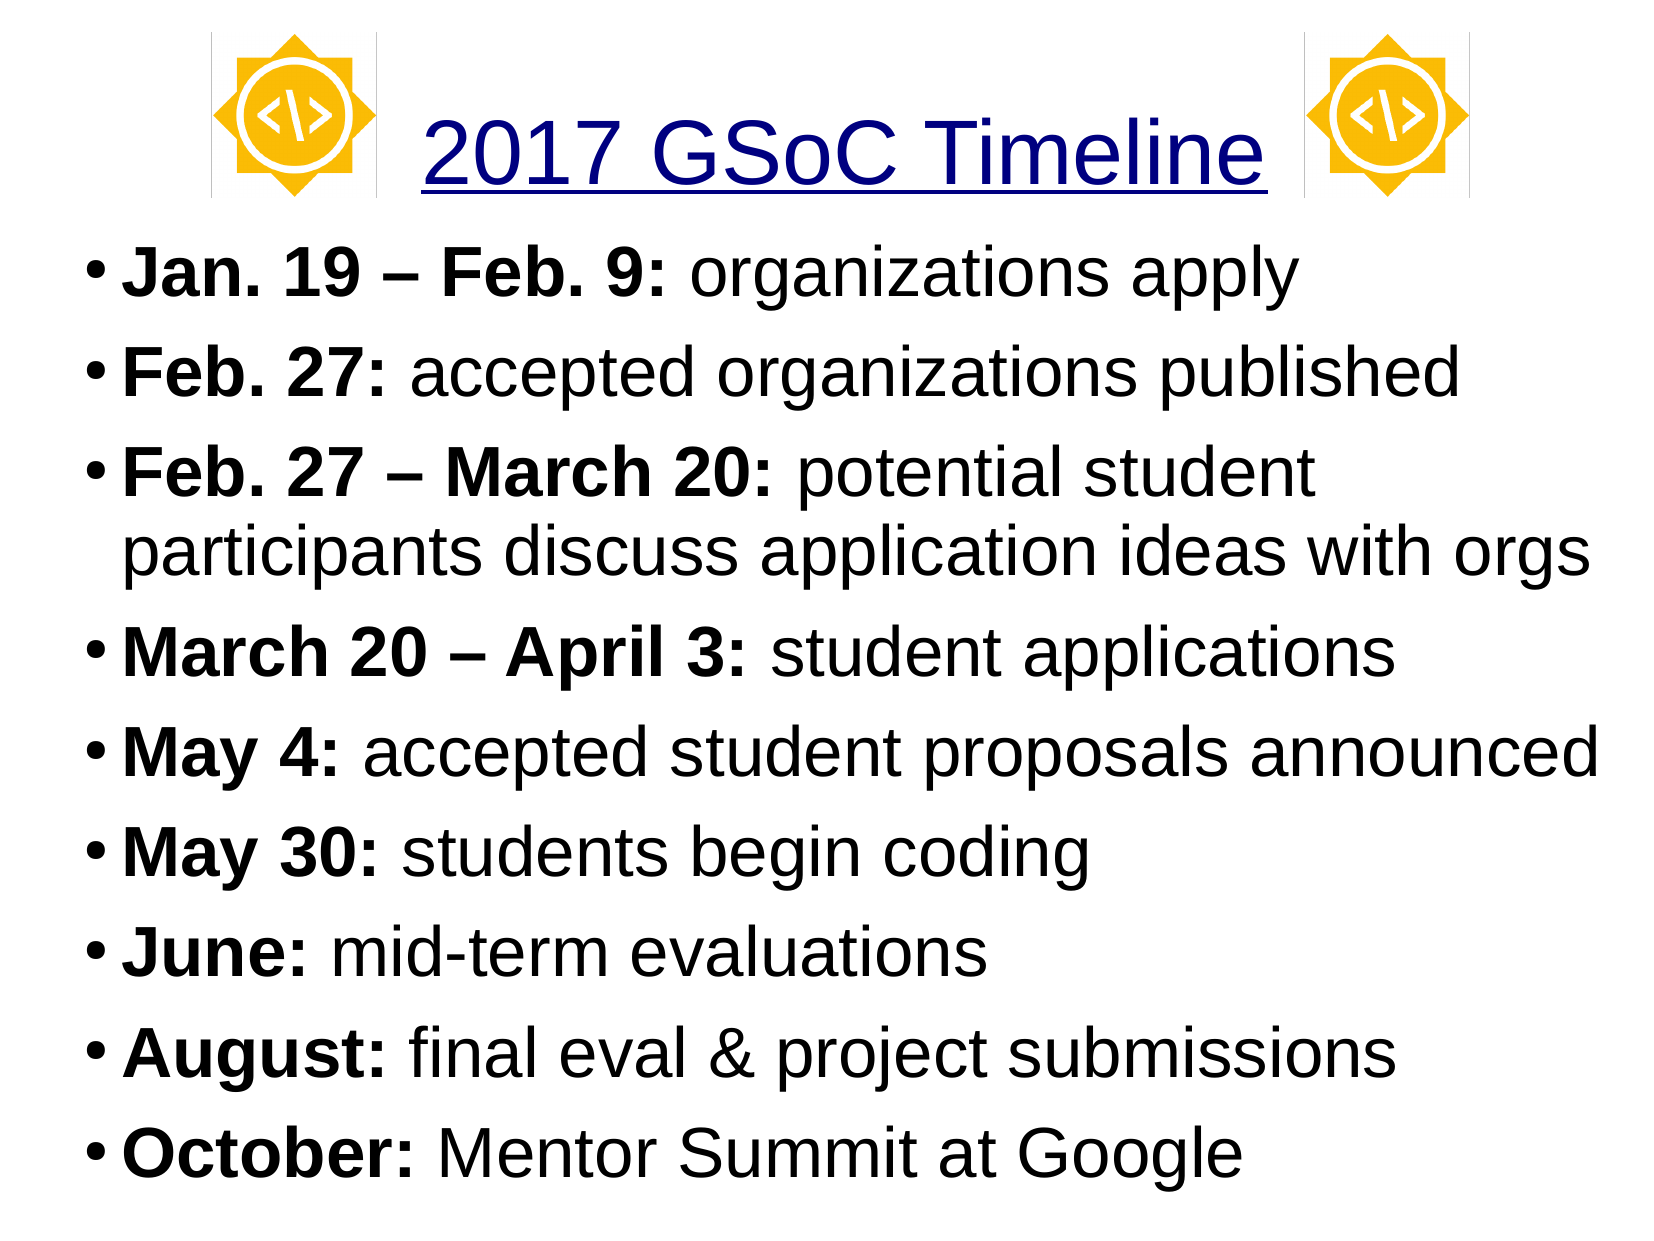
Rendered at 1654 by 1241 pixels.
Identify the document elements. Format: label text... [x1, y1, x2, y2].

picture [211, 32, 377, 198]
title 2017 GSoC Timeline [82, 49, 1571, 231]
list Jan. 19 – Feb. 9: organizations apply Feb. 27: accepted organizations published Feb. 27 – March 20: potential student participants discuss application ideas with orgs March 20 – April 3: student applications May 4: accepted student proposals announced May 30: students begin coding June: mid-term evaluations August: final eval & project submissions October: Mentor Summit at Google [70, 231, 1631, 1241]
picture [1304, 32, 1470, 198]
